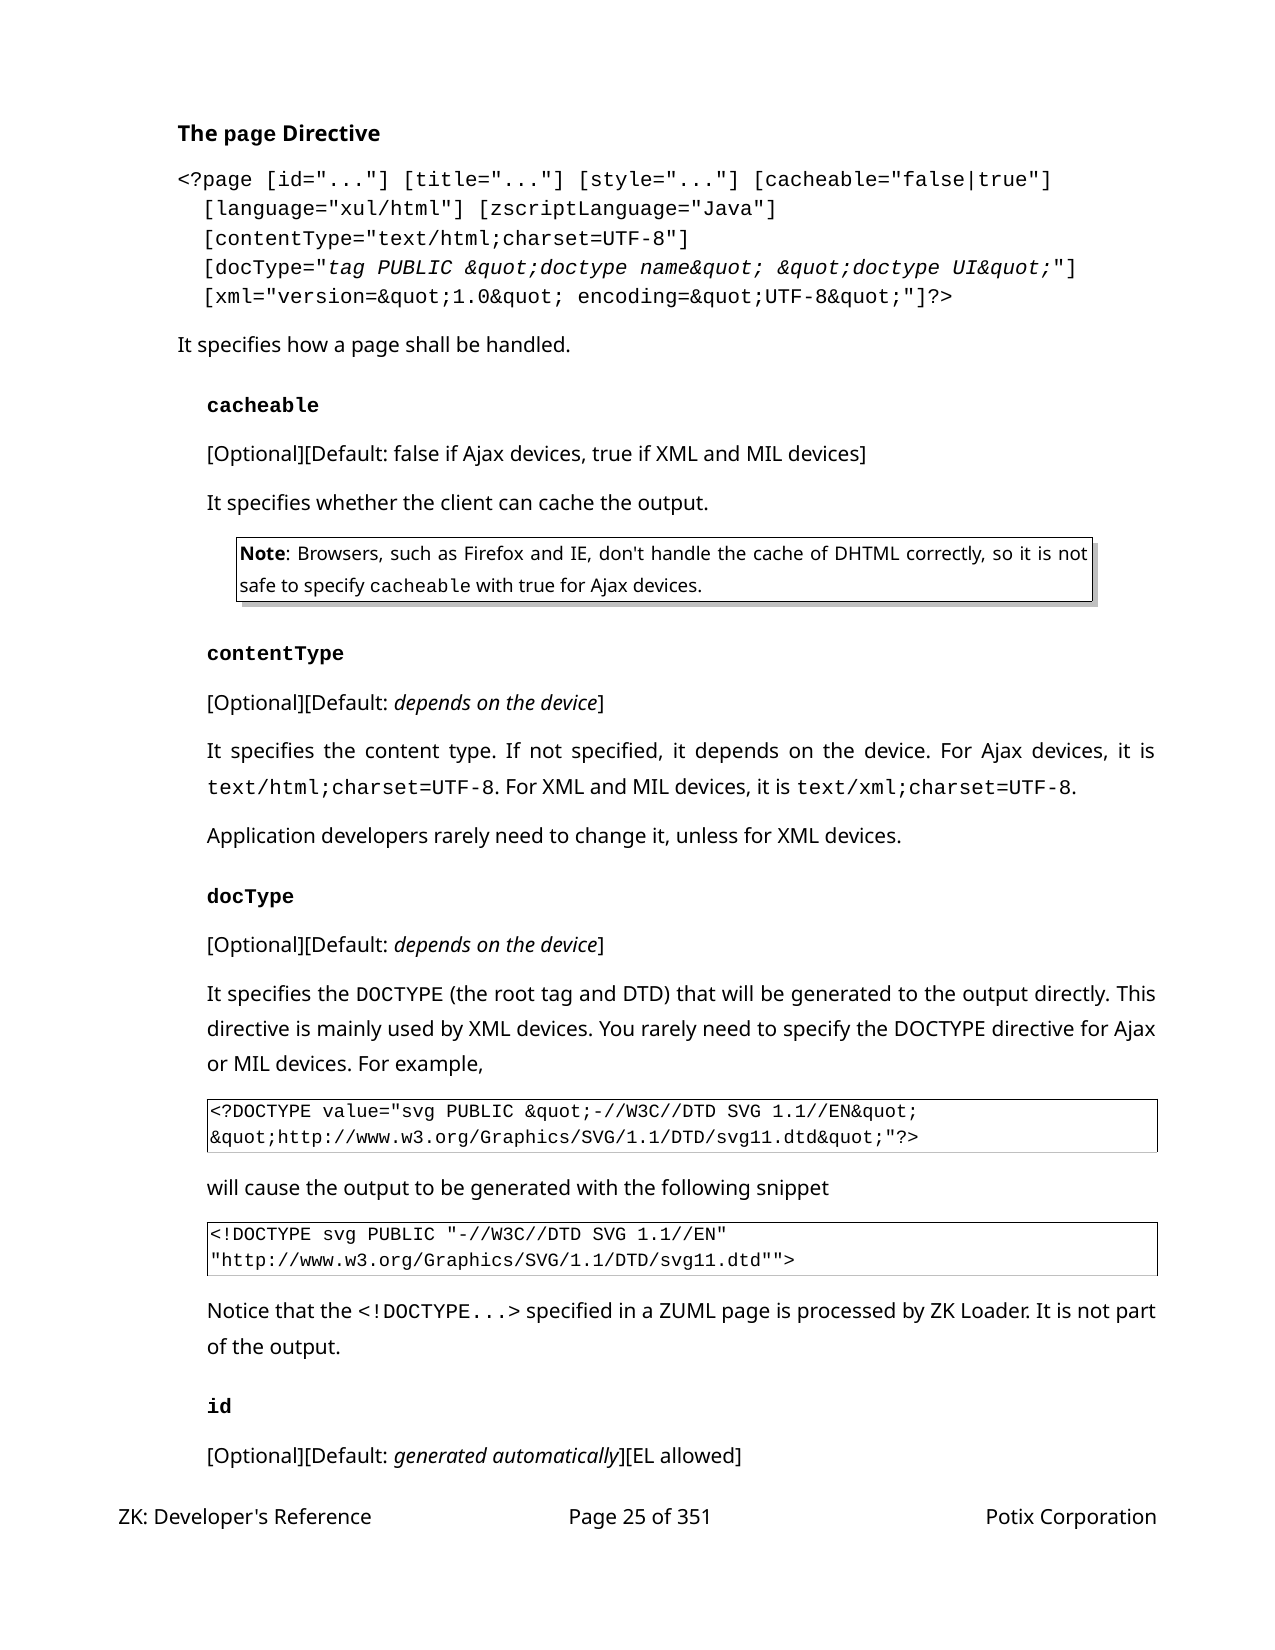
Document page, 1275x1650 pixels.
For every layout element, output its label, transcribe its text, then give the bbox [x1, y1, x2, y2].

text It specifies the content type. If not specified, it depends on the device. For Ajax devices, it is text/html;charset=UTF-8. For XML and MIL devices, it is text/xml;charset=UTF-8. [207, 737, 1157, 800]
text <?page [id="..."] [title="..."] [style="..."] [cacheable="false|true"] [language="xul/html"] [zscriptLanguage="Java"] [contentType="text/html;charset=UTF-8"] [docType="tag PUBLIC &quot;doctype name&quot; &quot;doctype UI&quot;"] [xml="version=&quot;1.0&quot; encoding=&quot;UTF-8&quot;"]?> [177, 169, 1157, 310]
text will cause the output to be generated with the following snippet [207, 1173, 1157, 1201]
text [Optional][Default: generated automatically][EL allowed] [207, 1441, 1157, 1469]
subtitle cacheable [207, 395, 1157, 419]
subtitle contentType [207, 643, 1157, 667]
text It specifies the DOCTYPE (the root tag and DTD) that will be generated to the output directly. This directive is mainly used by XML devices. You rarely need to specify the DOCTYPE directive for Ajax or MIL devices. For example, [207, 979, 1157, 1078]
text [Optional][Default: depends on the device] [207, 930, 1157, 958]
text Note: Browsers, such as Firefox and IE, don't handle the cache of DHTML correctly, so it is not safe to specify cacheable with true for Ajax devices. [237, 538, 1092, 601]
subtitle id [207, 1397, 1157, 1420]
text <!DOCTYPE svg PUBLIC "-//W3C//DTD SVG 1.1//EN" "http://www.w3.org/Graphics/SVG/1.1/DTD/svg11.dtd""> [208, 1223, 1157, 1275]
text Application developers rarely need to change it, unless for XML devices. [207, 821, 1157, 849]
text Notice that the <!DOCTYPE...> specified in a ZUML page is processed by ZK Loader. It is not part of the output. [207, 1296, 1157, 1360]
text [Optional][Default: false if Ajax devices, true if XML and MIL devices] [207, 439, 1157, 468]
text [Optional][Default: depends on the device] [207, 688, 1157, 716]
subtitle docType [207, 886, 1157, 909]
text <?DOCTYPE value="svg PUBLIC &quot;-//W3C//DTD SVG 1.1//EN&quot; &quot;http://www.w3.org/Graphics/SVG/1.1/DTD/svg11.dtd&quot;"?> [208, 1100, 1157, 1152]
text It specifies how a page shall be handled. [177, 331, 1157, 359]
text It specifies whether the client can cache the output. [207, 488, 1157, 517]
subtitle The page Directive [177, 118, 1157, 148]
